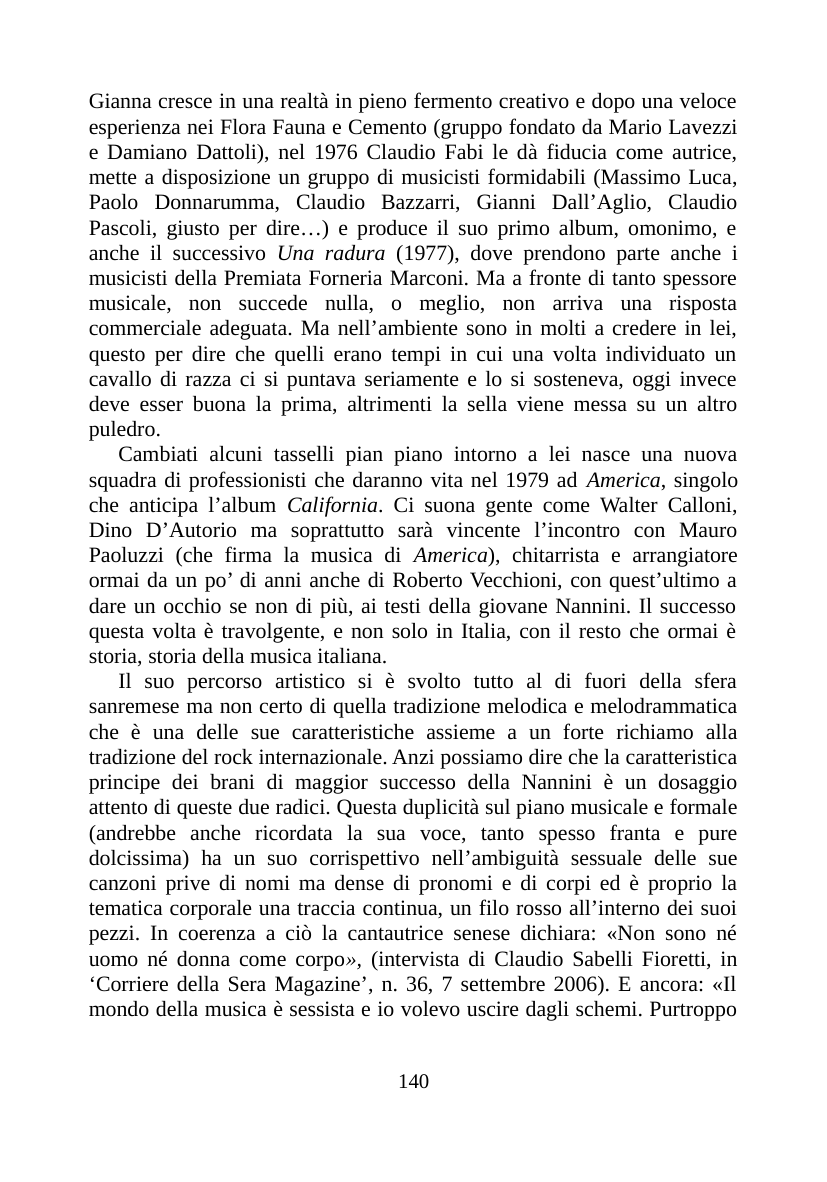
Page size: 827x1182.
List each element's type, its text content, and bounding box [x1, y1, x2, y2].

text Cambiati alcuni tasselli pian piano intorno a lei nasce una nuova squadra di professionisti che daranno vita nel 1979 ad America, singolo che anticipa l’album California. Ci suona gente come Walter Calloni, Dino D’Autorio ma soprattutto sarà vincente l’incontro con Mauro Paoluzzi (che firma la musica di America), chitarrista e arrangiatore ormai da un po’ di anni anche di Roberto Vecchioni, con quest’ultimo a dare un occhio se non di più, ai testi della giovane Nannini. Il successo questa volta è travolgente, e non solo in Italia, con il resto che ormai è storia, storia della musica italiana. [88, 441, 738, 668]
text Il suo percorso artistico si è svolto tutto al di fuori della sfera sanremese ma non certo di quella tradizione melodica e melodrammatica che è una delle sue caratteristiche assieme a un forte richiamo alla tradizione del rock internazionale. Anzi possiamo dire che la caratteristica principe dei brani di maggior successo della Nannini è un dosaggio attento di queste due radici. Questa duplicità sul piano musicale e formale (andrebbe anche ricordata la sua voce, tanto spesso franta e pure dolcissima) ha un suo corrispettivo nell’ambiguità sessuale delle sue canzoni prive di nomi ma dense di pronomi e di corpi ed è proprio la tematica corporale una traccia continua, un filo rosso all’interno dei suoi pezzi. In coerenza a ciò la cantautrice senese dichiara: «Non sono né uomo né donna come corpo», (intervista di Claudio Sabelli Fioretti, in ‘Corriere della Sera Magazine’, n. 36, 7 settembre 2006). E ancora: «Il mondo della musica è sessista e io volevo uscire dagli schemi. Purtroppo [88, 668, 738, 1021]
text Gianna cresce in una realtà in pieno fermento creativo e dopo una veloce esperienza nei Flora Fauna e Cemento (gruppo fondato da Mario Lavezzi e Damiano Dattoli), nel 1976 Claudio Fabi le dà fiducia come autrice, mette a disposizione un gruppo di musicisti formidabili (Massimo Luca, Paolo Donnarumma, Claudio Bazzarri, Gianni Dall’Aglio, Claudio Pascoli, giusto per dire…) e produce il suo primo album, omonimo, e anche il successivo Una radura (1977), dove prendono parte anche i musicisti della Premiata Forneria Marconi. Ma a fronte di tanto spessore musicale, non succede nulla, o meglio, non arriva una risposta commerciale adeguata. Ma nell’ambiente sono in molti a credere in lei, questo per dire che quelli erano tempi in cui una volta individuato un cavallo di razza ci si puntava seriamente e lo si sosteneva, oggi invece deve esser buona la prima, altrimenti la sella viene messa su un altro puledro. [88, 88, 738, 441]
